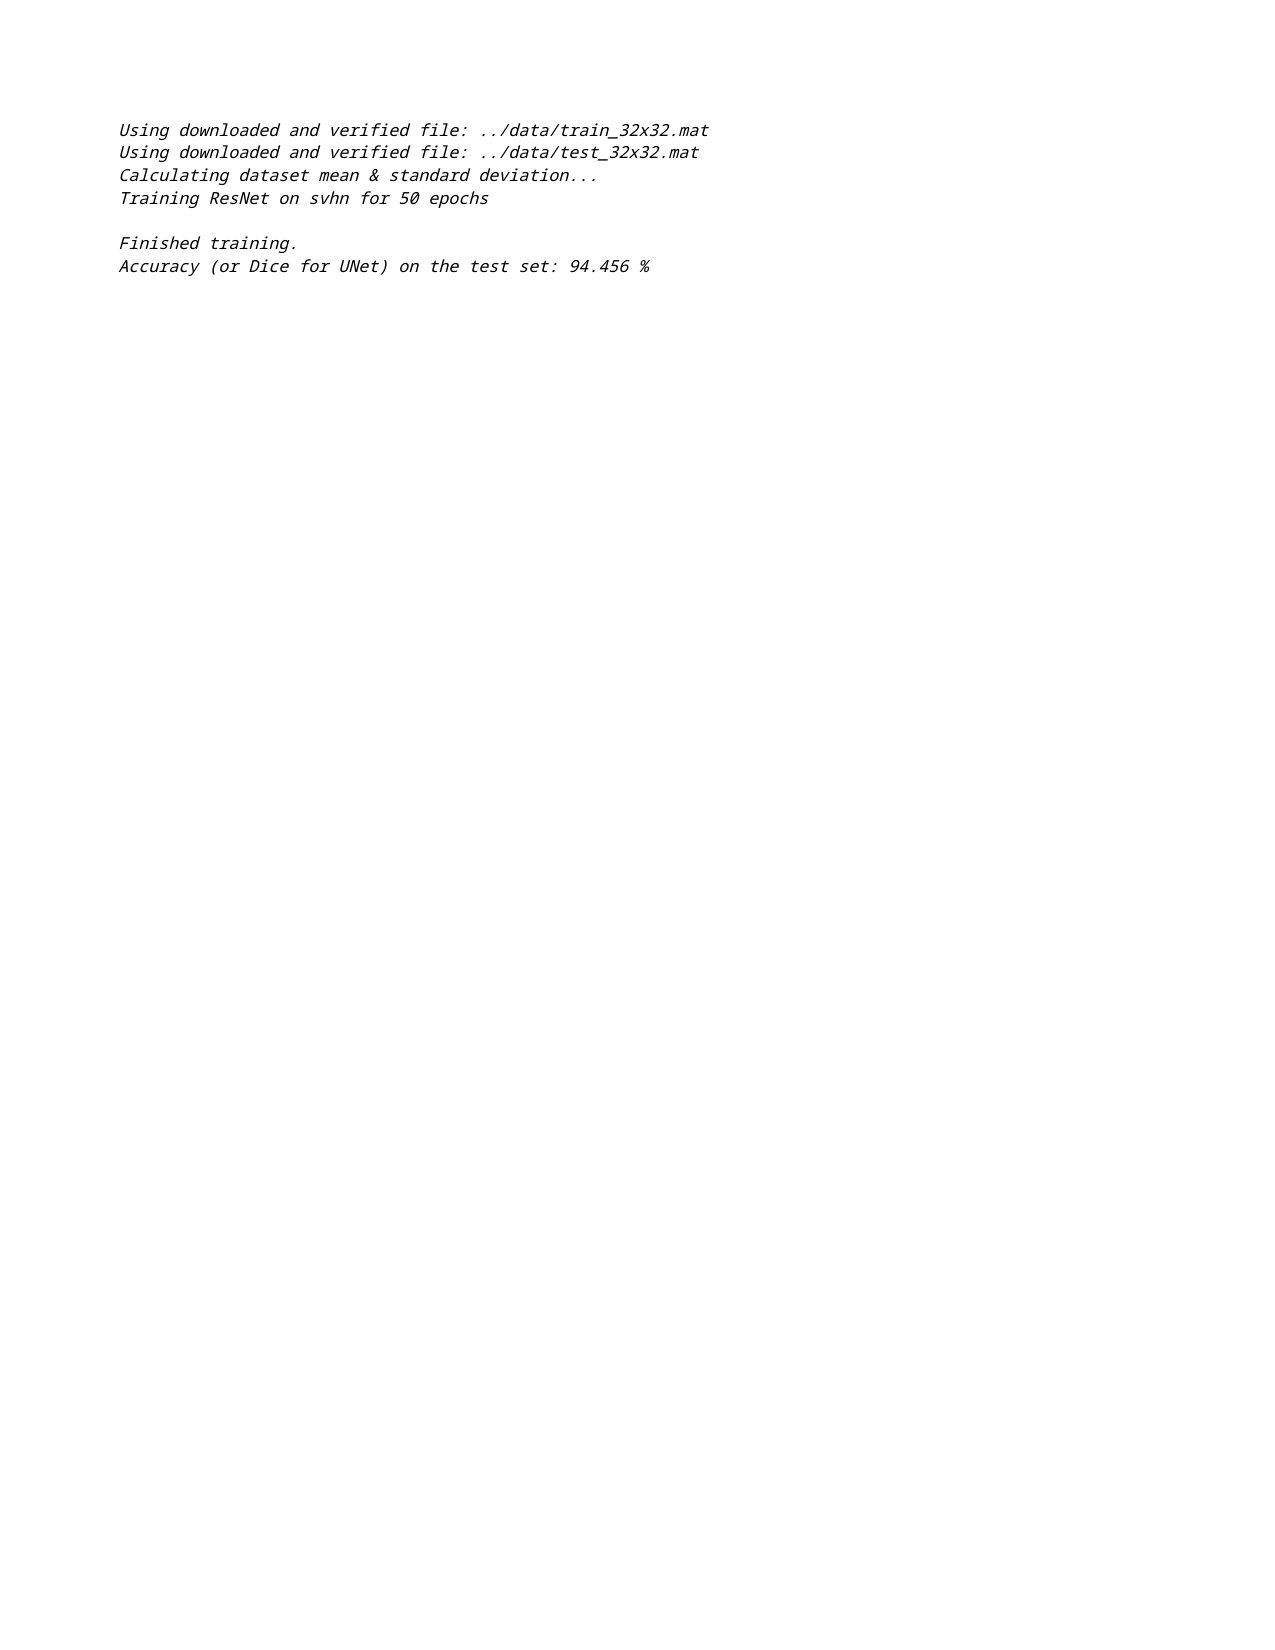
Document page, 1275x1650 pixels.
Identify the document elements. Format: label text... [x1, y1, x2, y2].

text Accuracy (or Dice for UNet) on the test set: 94.456 % [118, 254, 1157, 277]
text Calculating dataset mean & standard deviation... [118, 163, 1157, 186]
text Using downloaded and verified file: ../data/test_32x32.mat [118, 141, 1157, 163]
text Finished training. [118, 232, 1157, 254]
text Training ResNet on svhn for 50 epochs [118, 186, 1157, 209]
text Using downloaded and verified file: ../data/train_32x32.mat [118, 118, 1157, 141]
